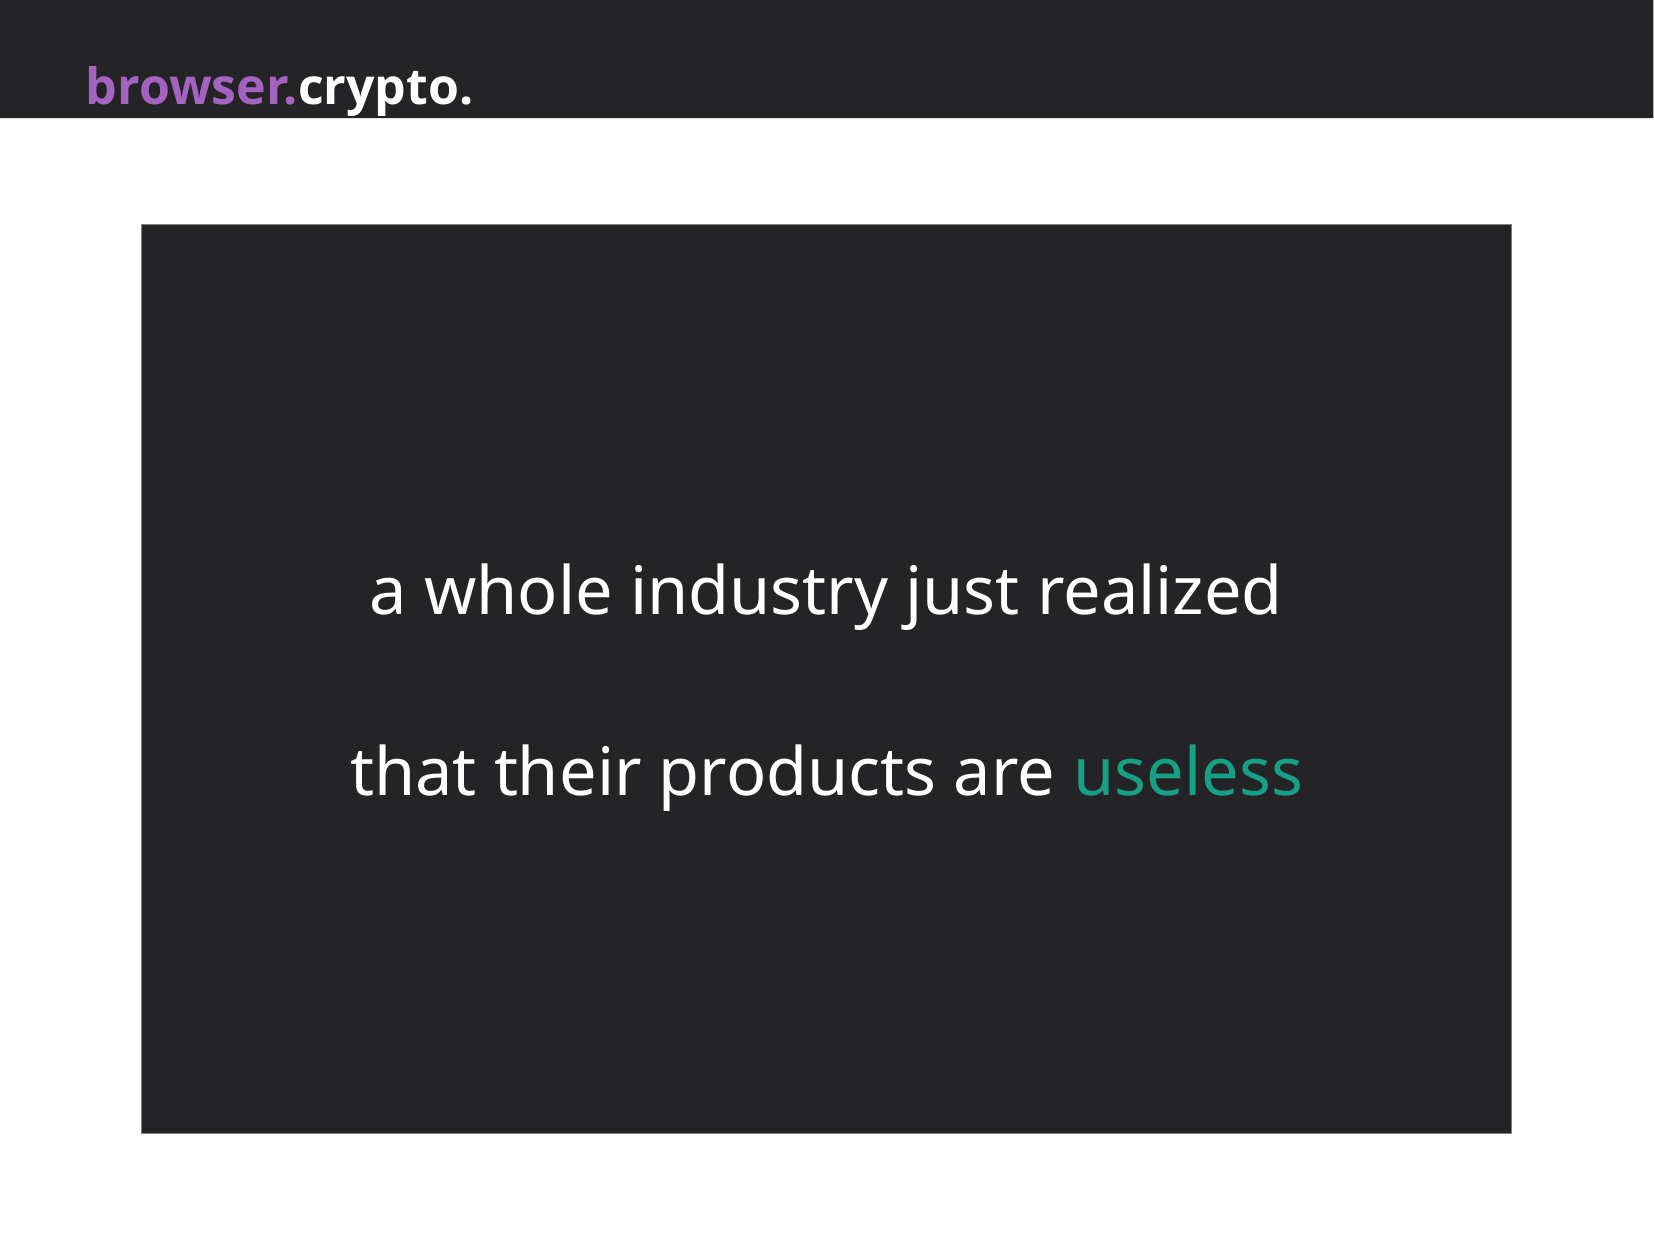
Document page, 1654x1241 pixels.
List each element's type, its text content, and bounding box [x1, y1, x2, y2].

text_box [165, 531, 1441, 1087]
text_box a whole industry just realized that their products are useless [141, 224, 1512, 1134]
text_box [0, 0, 1654, 119]
text_box browser.crypto. [70, 43, 567, 119]
